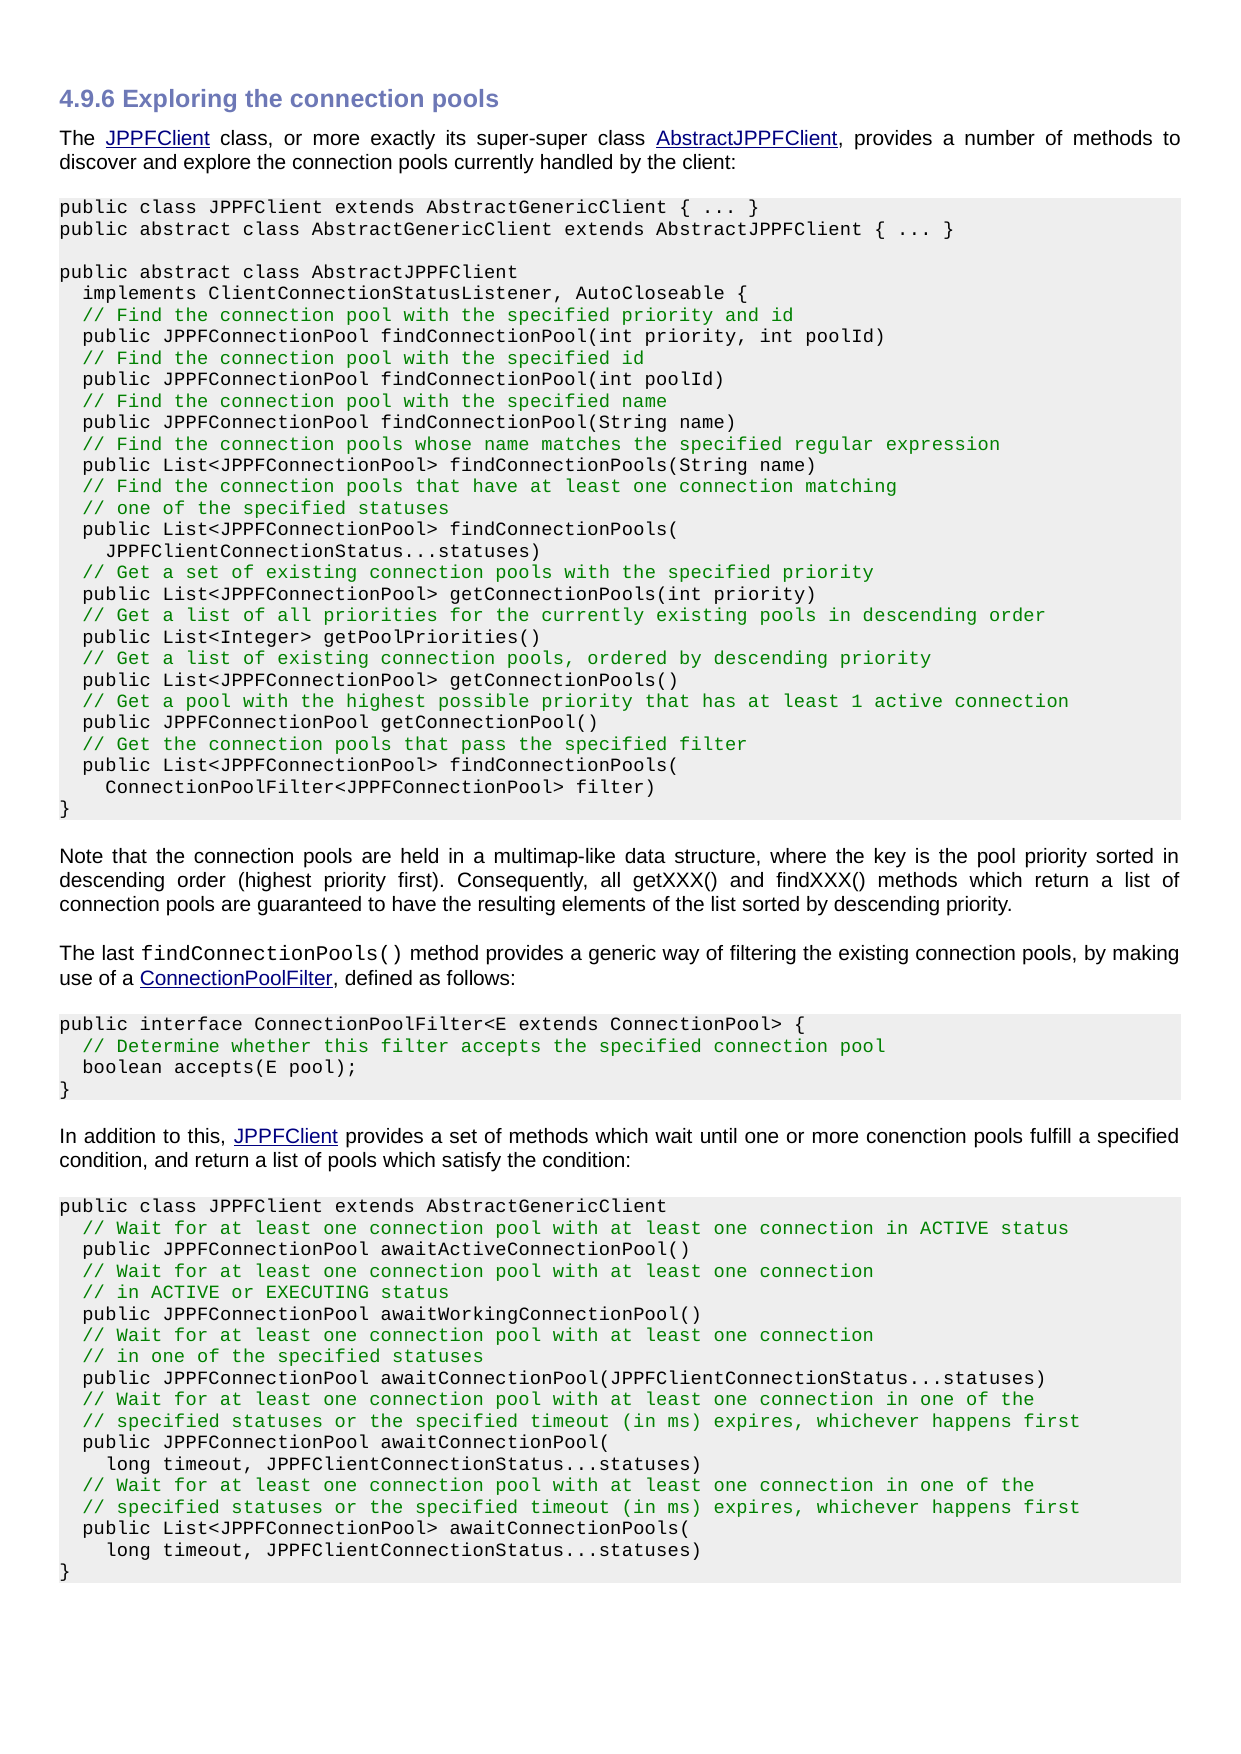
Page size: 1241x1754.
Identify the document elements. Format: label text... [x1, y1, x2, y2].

text public JPPFConnectionPool findConnectionPool(int poolId) [59, 369, 1181, 391]
text Note that the connection pools are held in a multimap-like data structure, where the key is the pool priority sorted in descending order (highest priority first). Consequently, all getXXX() and findXXX() methods which return a list of connection pools are guaranteed to have the resulting elements of the list sorted by descending priority. [59, 844, 1181, 916]
text // Wait for at least one connection pool with at least one connection [59, 1325, 1181, 1347]
text long timeout, JPPFClientConnectionStatus...statuses) [59, 1540, 1181, 1561]
text JPPFClientConnectionStatus...statuses) [59, 541, 1181, 563]
text public JPPFConnectionPool findConnectionPool(int priority, int poolId) [59, 327, 1181, 348]
text // one of the specified statuses [59, 498, 1181, 520]
text public interface ConnectionPoolFilter<E extends ConnectionPool> { [59, 1014, 1181, 1036]
text public List<JPPFConnectionPool> findConnectionPools( [59, 756, 1181, 777]
text // Get a list of existing connection pools, ordered by descending priority [59, 648, 1181, 670]
text public JPPFConnectionPool awaitActiveConnectionPool() [59, 1239, 1181, 1261]
text long timeout, JPPFClientConnectionStatus...statuses) [59, 1454, 1181, 1476]
subtitle Exploring the connection pools [59, 84, 1181, 113]
text public List<JPPFConnectionPool> getConnectionPools(int priority) [59, 584, 1181, 606]
text The JPPFClient class, or more exactly its super-super class AbstractJPPFClient, provides a number of methods to discover and explore the connection pools currently handled by the client: [59, 126, 1181, 174]
text // Get a list of all priorities for the currently existing pools in descending order [59, 606, 1181, 627]
text public abstract class AbstractGenericClient extends AbstractJPPFClient { ... } [59, 219, 1181, 241]
text public List<JPPFConnectionPool> awaitConnectionPools( [59, 1518, 1181, 1540]
text } [59, 799, 1181, 820]
text // Wait for at least one connection pool with at least one connection [59, 1261, 1181, 1282]
text public class JPPFClient extends AbstractGenericClient { ... } [59, 198, 1181, 219]
text } [59, 1561, 1181, 1583]
text The last findConnectionPools() method provides a generic way of filtering the existing connection pools, by making use of a ConnectionPoolFilter, defined as follows: [59, 940, 1181, 990]
text // specified statuses or the specified timeout (in ms) expires, whichever happens first [59, 1411, 1181, 1433]
text In addition to this, JPPFClient provides a set of methods which wait until one or more conenction pools fulfill a specified condition, and return a list of pools which satisfy the condition: [59, 1124, 1181, 1172]
text // Wait for at least one connection pool with at least one connection in one of the [59, 1476, 1181, 1497]
text // Wait for at least one connection pool with at least one connection in one of the [59, 1390, 1181, 1411]
text ConnectionPoolFilter<JPPFConnectionPool> filter) [59, 777, 1181, 799]
text // Find the connection pool with the specified id [59, 348, 1181, 369]
text boolean accepts(E pool); [59, 1057, 1181, 1079]
text public JPPFConnectionPool findConnectionPool(String name) [59, 412, 1181, 434]
text // Wait for at least one connection pool with at least one connection in ACTIVE status [59, 1218, 1181, 1239]
text } [59, 1079, 1181, 1100]
text implements ClientConnectionStatusListener, AutoCloseable { [59, 284, 1181, 305]
text public List<JPPFConnectionPool> findConnectionPools(String name) [59, 455, 1181, 477]
text public List<JPPFConnectionPool> findConnectionPools( [59, 520, 1181, 541]
text // Determine whether this filter accepts the specified connection pool [59, 1036, 1181, 1057]
text public List<Integer> getPoolPriorities() [59, 627, 1181, 648]
text // Find the connection pools whose name matches the specified regular expression [59, 434, 1181, 455]
text public JPPFConnectionPool awaitConnectionPool(JPPFClientConnectionStatus...statuses) [59, 1368, 1181, 1390]
text // Find the connection pools that have at least one connection matching [59, 477, 1181, 498]
text // Get the connection pools that pass the specified filter [59, 734, 1181, 756]
text public JPPFConnectionPool awaitWorkingConnectionPool() [59, 1304, 1181, 1325]
text // Find the connection pool with the specified priority and id [59, 305, 1181, 327]
text public JPPFConnectionPool awaitConnectionPool( [59, 1433, 1181, 1454]
text public List<JPPFConnectionPool> getConnectionPools() [59, 670, 1181, 691]
text // Get a pool with the highest possible priority that has at least 1 active connection [59, 691, 1181, 713]
text // Find the connection pool with the specified name [59, 391, 1181, 412]
text public class JPPFClient extends AbstractGenericClient [59, 1197, 1181, 1218]
text // Get a set of existing connection pools with the specified priority [59, 563, 1181, 584]
text // specified statuses or the specified timeout (in ms) expires, whichever happens first [59, 1497, 1181, 1518]
text // in ACTIVE or EXECUTING status [59, 1282, 1181, 1304]
text public JPPFConnectionPool getConnectionPool() [59, 713, 1181, 734]
text public abstract class AbstractJPPFClient [59, 262, 1181, 284]
text // in one of the specified statuses [59, 1347, 1181, 1368]
